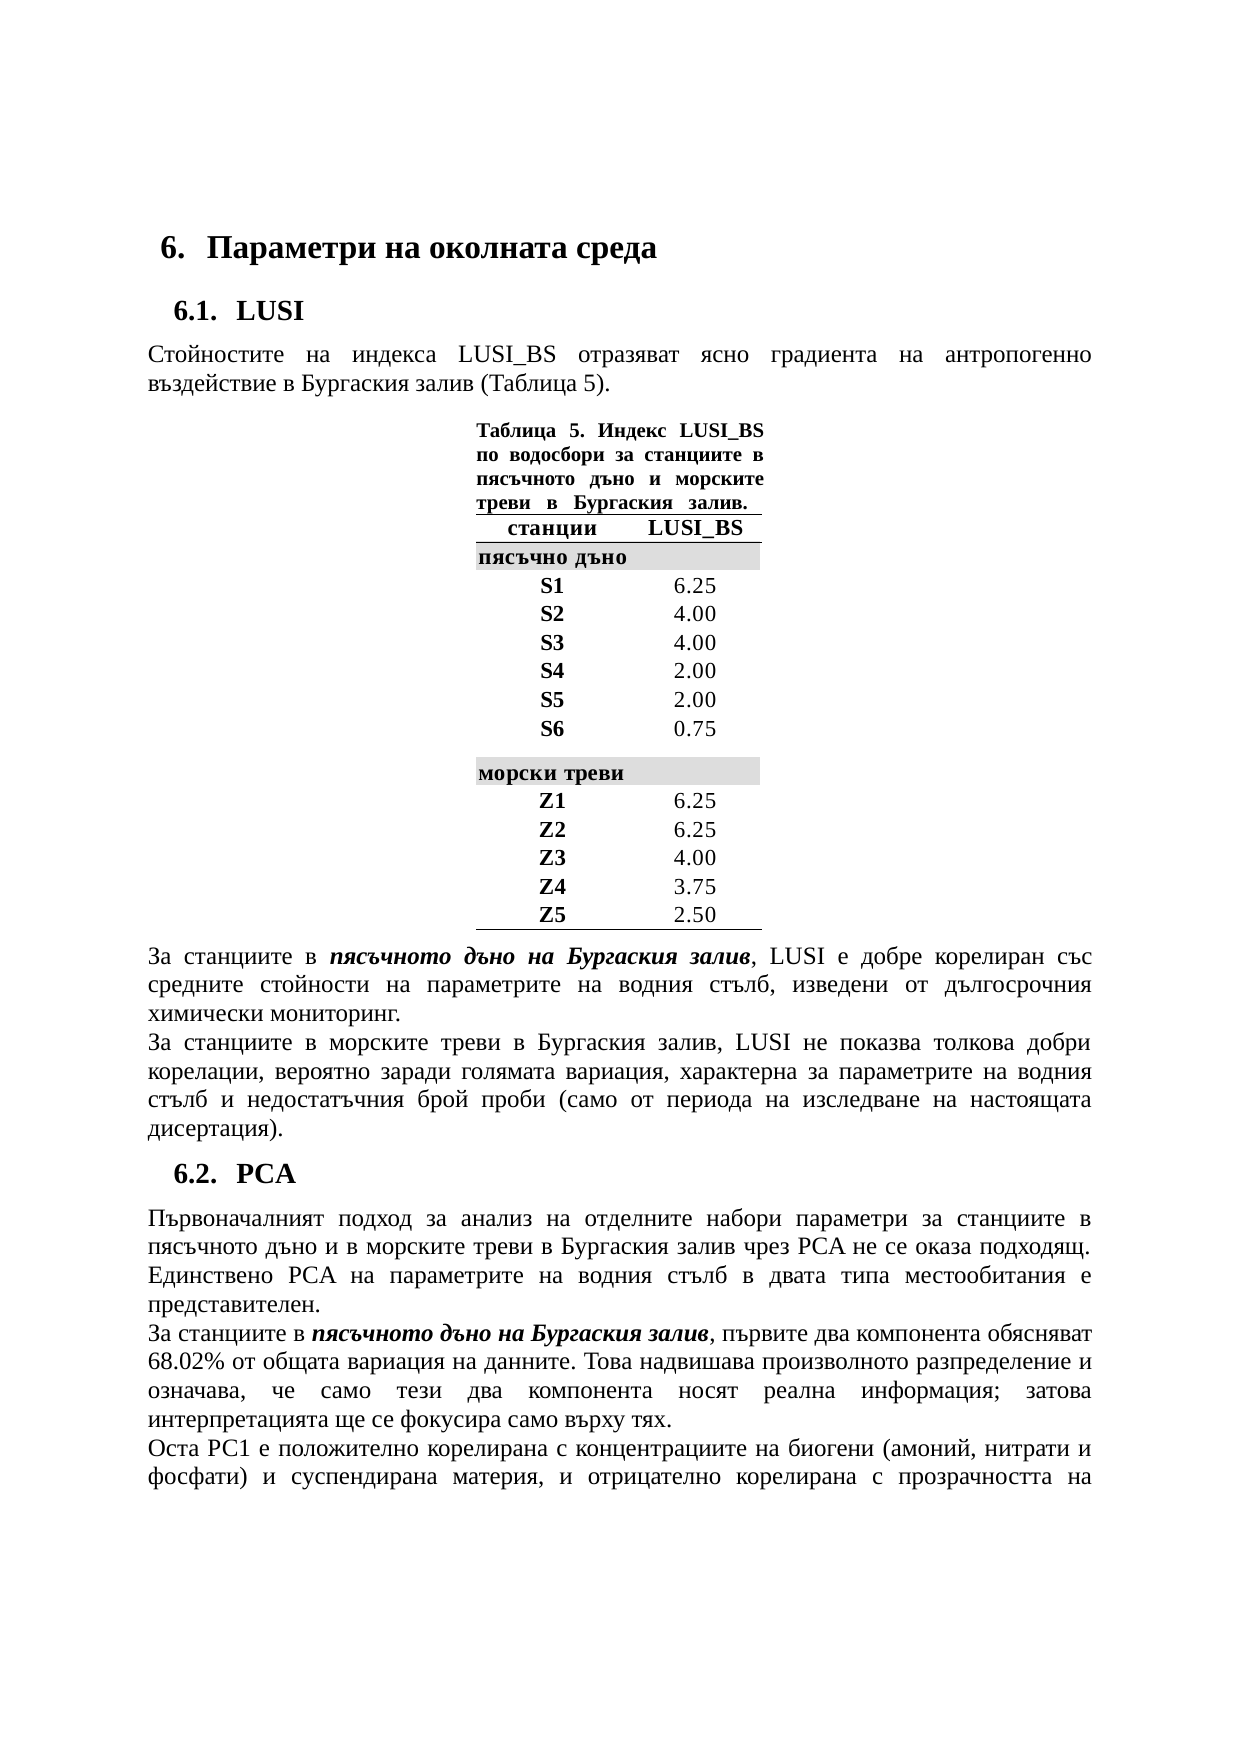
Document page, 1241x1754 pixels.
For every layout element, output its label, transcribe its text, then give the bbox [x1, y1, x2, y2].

text За станциите в пясъчното дъно на Бургаския залив, LUSI е добре корелиран със средните стойности на параметрите на водния стълб, изведени от дългосрочния химически мониторинг. [148, 396, 1093, 1027]
text За станциите в пясъчното дъно на Бургаския залив, първите два компонента обясняват 68.02% от общата вариация на данните. Това надвишава произволното разпределение и означава, че само тези два компонента носят реална информация; затова интерпретацията ще се фокусира само върху тях. [148, 1318, 1093, 1433]
subtitle LUSI [224, 293, 1093, 326]
text Таблица 5. Индекс LUSI_BS по водосбори за станциите в пясъчното дъно и морските треви в Бургаския залив. [476, 418, 764, 932]
text Стойностите на индекса LUSI_BS отразяват ясно градиента на антропогенно въздействие в Бургаския залив (Таблица 5). [148, 339, 1093, 396]
text Първоначалният подход за анализ на отделните набори параметри за станциите в пясъчното дъно и в морските треви в Бургаския залив чрез PCA не се оказа подходящ. Единствено PCA на параметрите на водния стълб в двата типа местообитания е представителен. [148, 1203, 1093, 1318]
subtitle PCA [224, 1157, 1093, 1190]
subtitle Параметри на околната среда [185, 227, 1093, 266]
text За станциите в морските треви в Бургаския залив, LUSI не показва толкова добри корелации, вероятно заради голямата вариация, характерна за параметрите на водния стълб и недостатъчния брой проби (само от периода на изследване на настоящата дисертация). [148, 1027, 1093, 1142]
text Оста РС1 е положително корелирана с концентрациите на биогени (амоний, нитрати и фосфати) и суспендирана материя, и отрицателно корелирана с прозрачността на [148, 1433, 1093, 1490]
